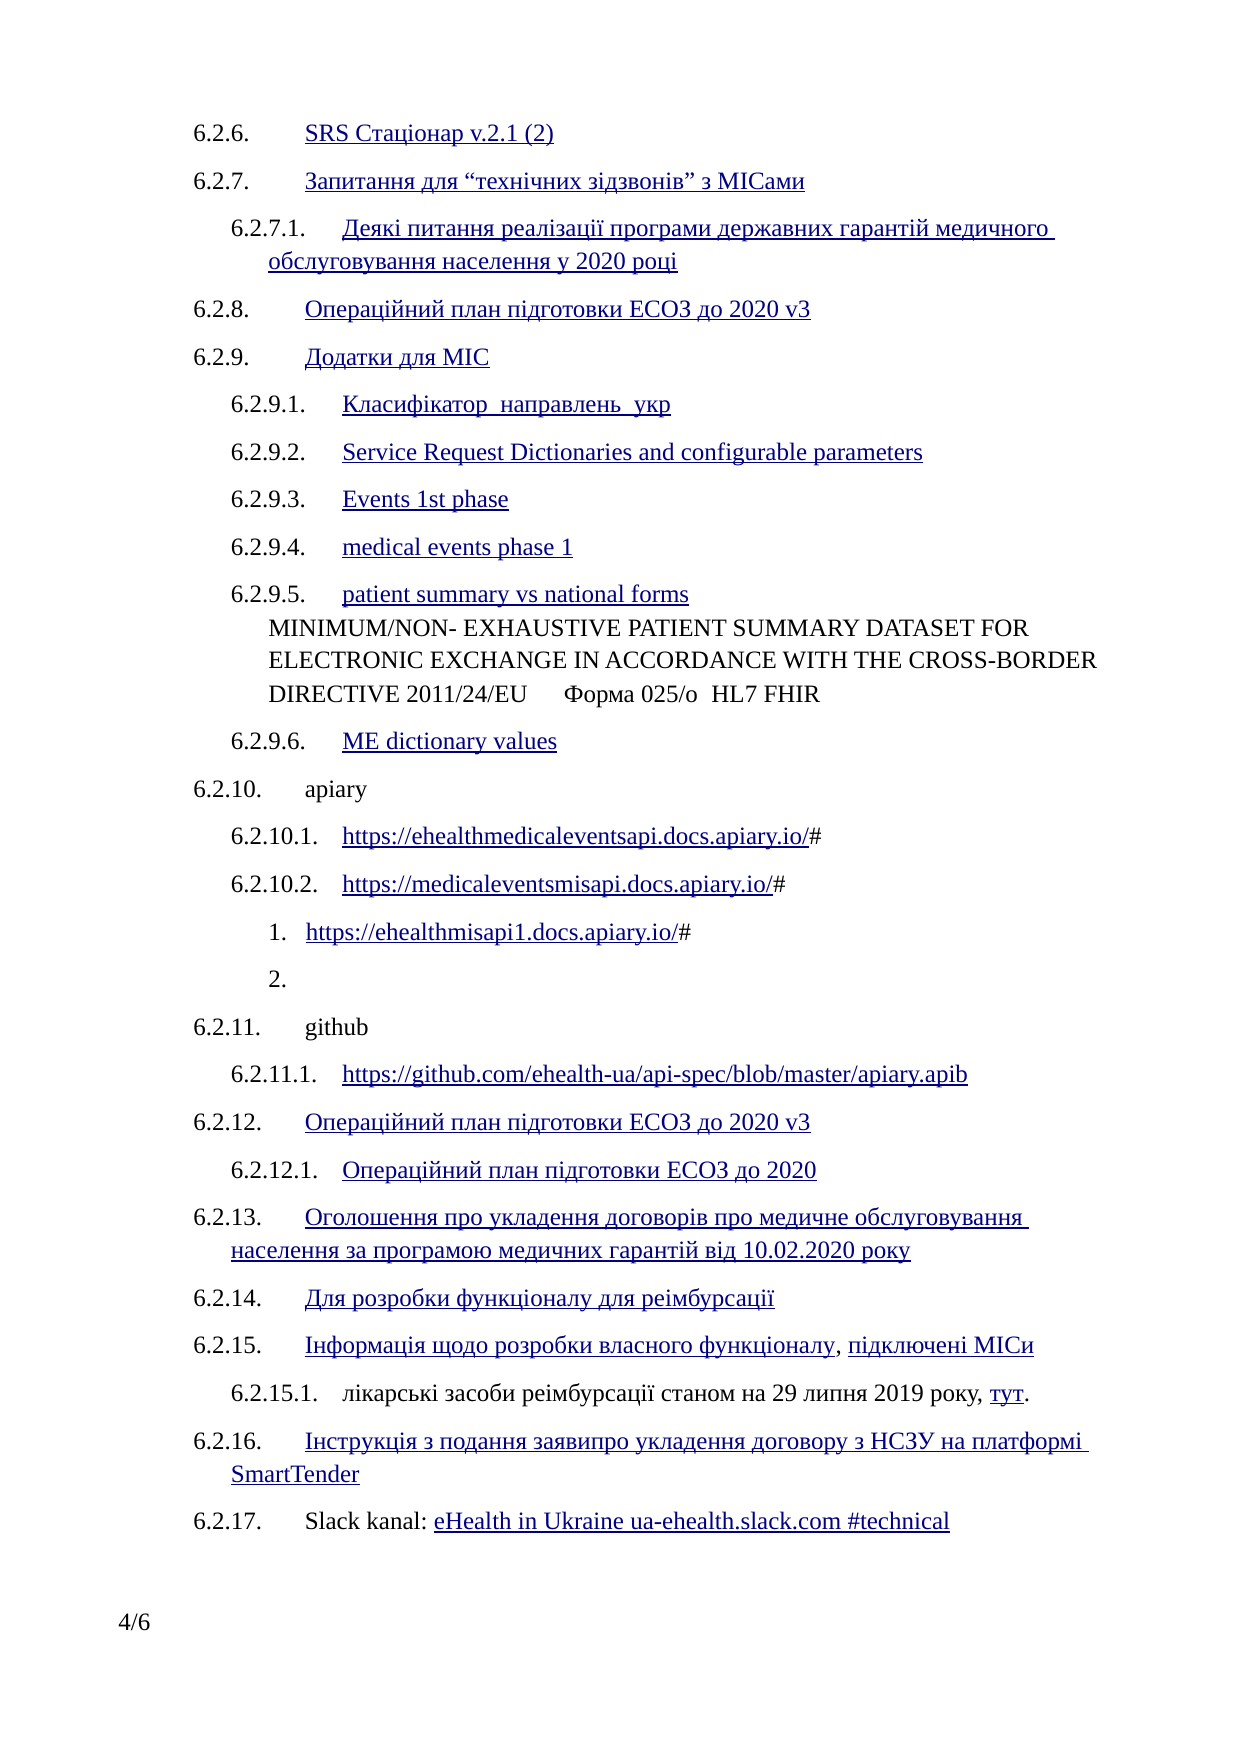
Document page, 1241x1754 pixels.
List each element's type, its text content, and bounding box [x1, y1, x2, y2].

list Оголошення про укладення договорів про медичне обслуговування населення за програмою медичних гарантій від 10.02.2020 року [193, 1202, 1122, 1264]
list Запитання для “технічних зідзвонів” з МІСами [193, 166, 1122, 194]
list Events 1st phase [231, 484, 1122, 513]
list https://medicaleventsmisapi.docs.apiary.io/# [231, 869, 1122, 898]
list Для розробки функціоналу для реімбурсації [193, 1283, 1122, 1312]
list Service Request Dictionaries and configurable parameters [231, 437, 1122, 466]
list Операційний план підготовки ЕСОЗ до 2020 v3 [193, 1107, 1122, 1136]
list https://ehealthmisapi1.docs.apiary.io/# [268, 917, 1122, 945]
list SRS Стаціонар v.2.1 (2) [193, 118, 1122, 147]
list Операційний план підготовки ЕСОЗ до 2020 [231, 1155, 1122, 1183]
list medical events phase 1 [231, 532, 1122, 561]
list apiary [193, 774, 1122, 803]
list https://github.com/ehealth-ua/api-spec/blob/master/apiary.apib [231, 1059, 1122, 1088]
list Класифікатор_направлень_укр [231, 389, 1122, 418]
list лікарські засоби реімбурсації станом на 29 липня 2019 року, тут. [231, 1378, 1122, 1407]
list Деякі питання реалізації програми державних гарантій медичного обслуговування населення у 2020 році [231, 213, 1122, 275]
list Додатки для МІС [193, 342, 1122, 370]
list Інструкція з подання заявипро укладення договору з НСЗУ на платформі SmartTender [193, 1426, 1122, 1487]
list github [193, 1012, 1122, 1041]
list https://ehealthmedicaleventsapi.docs.apiary.io/# [231, 821, 1122, 850]
list Інформація щодо розробки власного функціоналу, підключені МІСи [193, 1331, 1122, 1359]
list Операційний план підготовки ЕСОЗ до 2020 v3 [193, 294, 1122, 323]
list ME dictionary values [231, 726, 1122, 755]
list patient summary vs national forms MINIMUM/NON- EXHAUSTIVE PATIENT SUMMARY DATASET FOR ELECTRONIC EXCHANGE IN ACCORDANCE WITH THE CROSS-BORDER DIRECTIVE 2011/24/EU Форма 025/о HL7 FHIR [231, 579, 1122, 707]
list Slack kanal: eHealth in Ukraine ua-ehealth.slack.com #technical [193, 1506, 1122, 1535]
